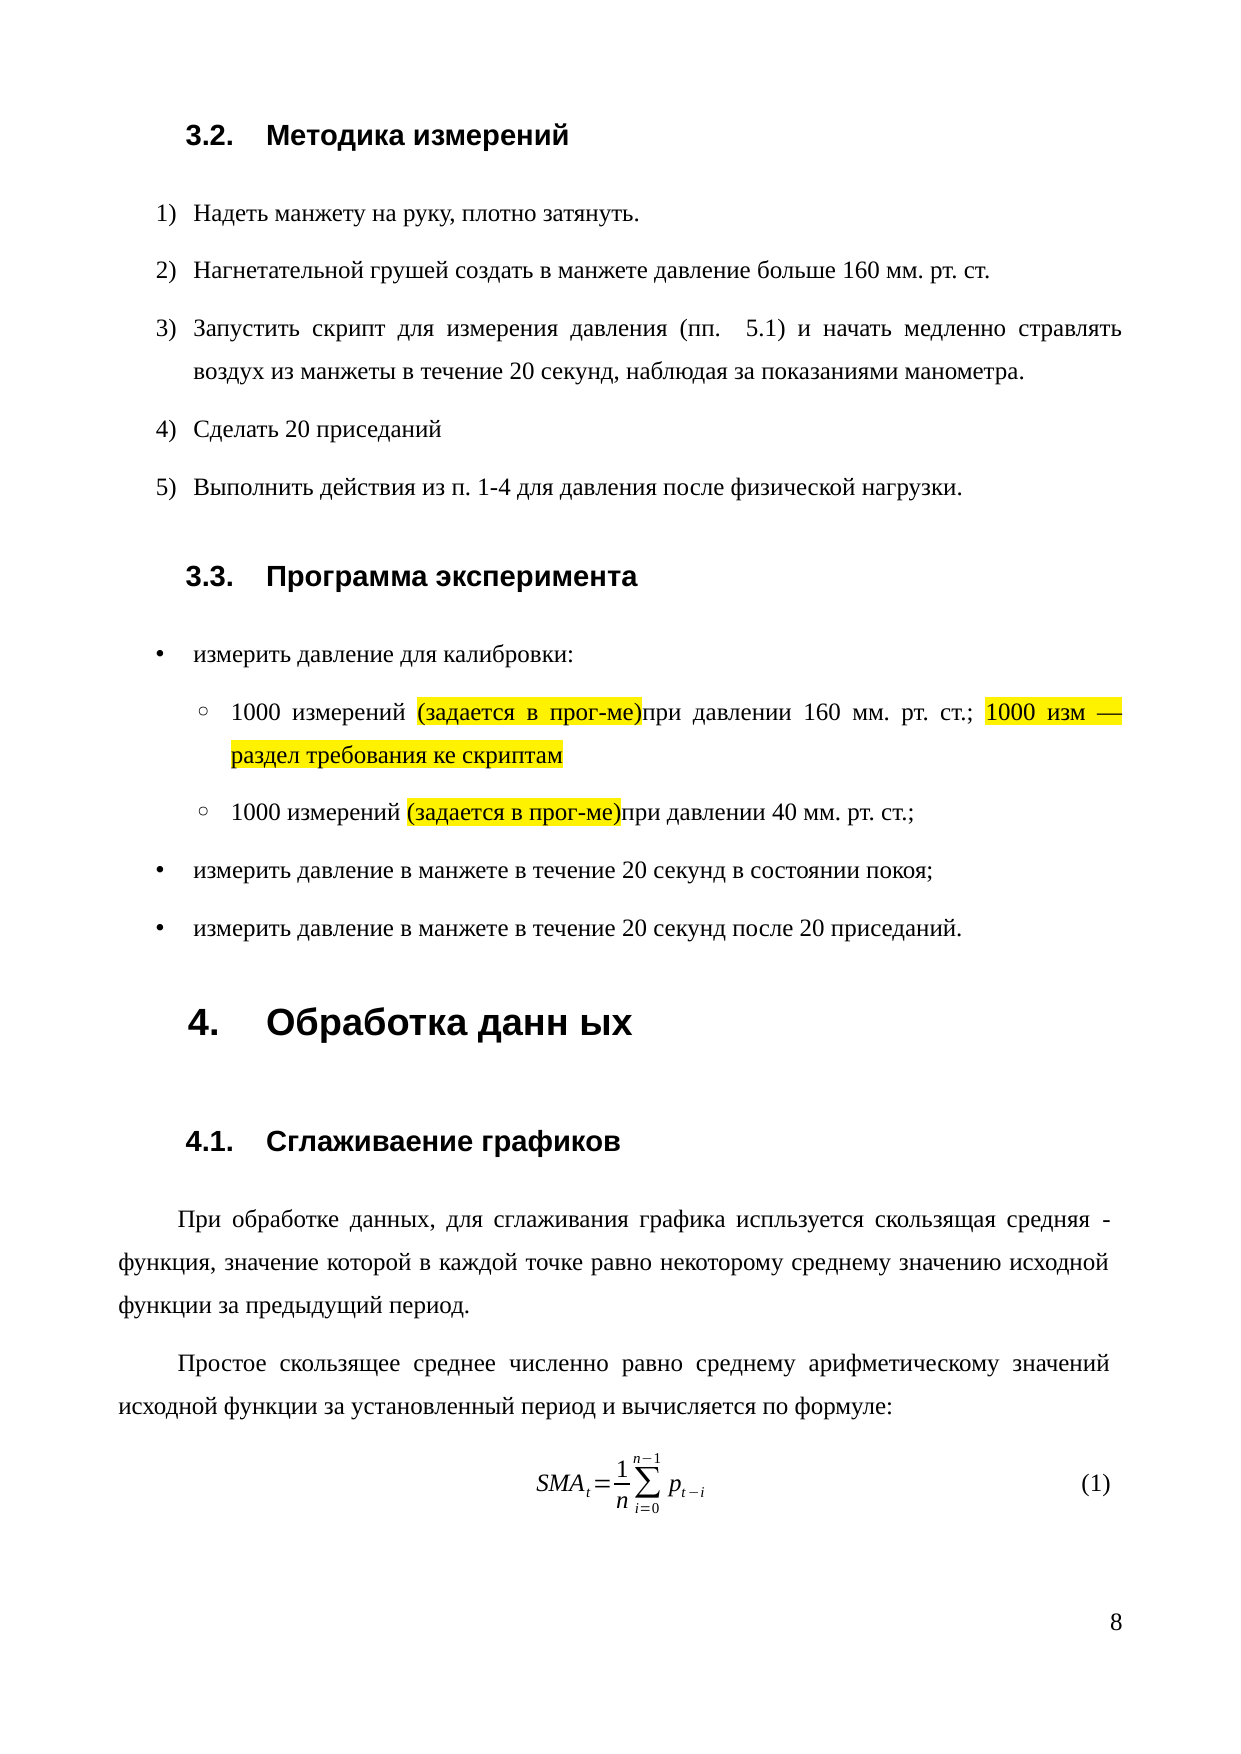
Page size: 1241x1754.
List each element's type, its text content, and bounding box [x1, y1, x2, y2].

list Выполнить действия из п. 1-4 для давления после физической нагрузки. [156, 472, 1122, 501]
list измерить давление в манжете в течение 20 секунд в состоянии покоя; [156, 855, 1122, 884]
subtitle Сглаживаение графиков [118, 1124, 1122, 1158]
subtitle Обработка данн ых [118, 1000, 1122, 1044]
list 1000 измерений (задается в прог-ме)при давлении 40 мм. рт. ст.; [193, 797, 1122, 826]
list 1000 измерений (задается в прог-ме)при давлении 160 мм. рт. ст.; 1000 изм — раздел требования ке скриптам [193, 697, 1122, 768]
subtitle Программа эксперимента [118, 559, 1122, 593]
list Запустить скрипт для измерения давления (пп. 5.1) и начать медленно стравлять воздух из манжеты в течение 20 секунд, наблюдая за показаниями манометра. [156, 313, 1122, 385]
text При обработке данных, для сглаживания графика испльзуется скользящая средняя - функция, значение которой в каждой точке равно некоторому среднему значению исходной функции за предыдущий период. [118, 1204, 1110, 1319]
list Нагнетательной грушей создать в манжете давление больше 160 мм. рт. ст. [156, 256, 1122, 284]
subtitle Методика измерений [118, 118, 1122, 152]
list измерить давление для калибровки: [156, 639, 1122, 668]
list измерить давление в манжете в течение 20 секунд после 20 приседаний. [156, 913, 1122, 942]
list Сделать 20 приседаний [156, 414, 1122, 443]
text Простое скользящее среднее численно равно среднему арифметическому значений исходной функции за установленный период и вычисляется по формуле: [118, 1348, 1110, 1420]
list Надеть манжету на руку, плотно затянуть. [156, 198, 1122, 227]
text (1) [118, 1449, 1110, 1516]
